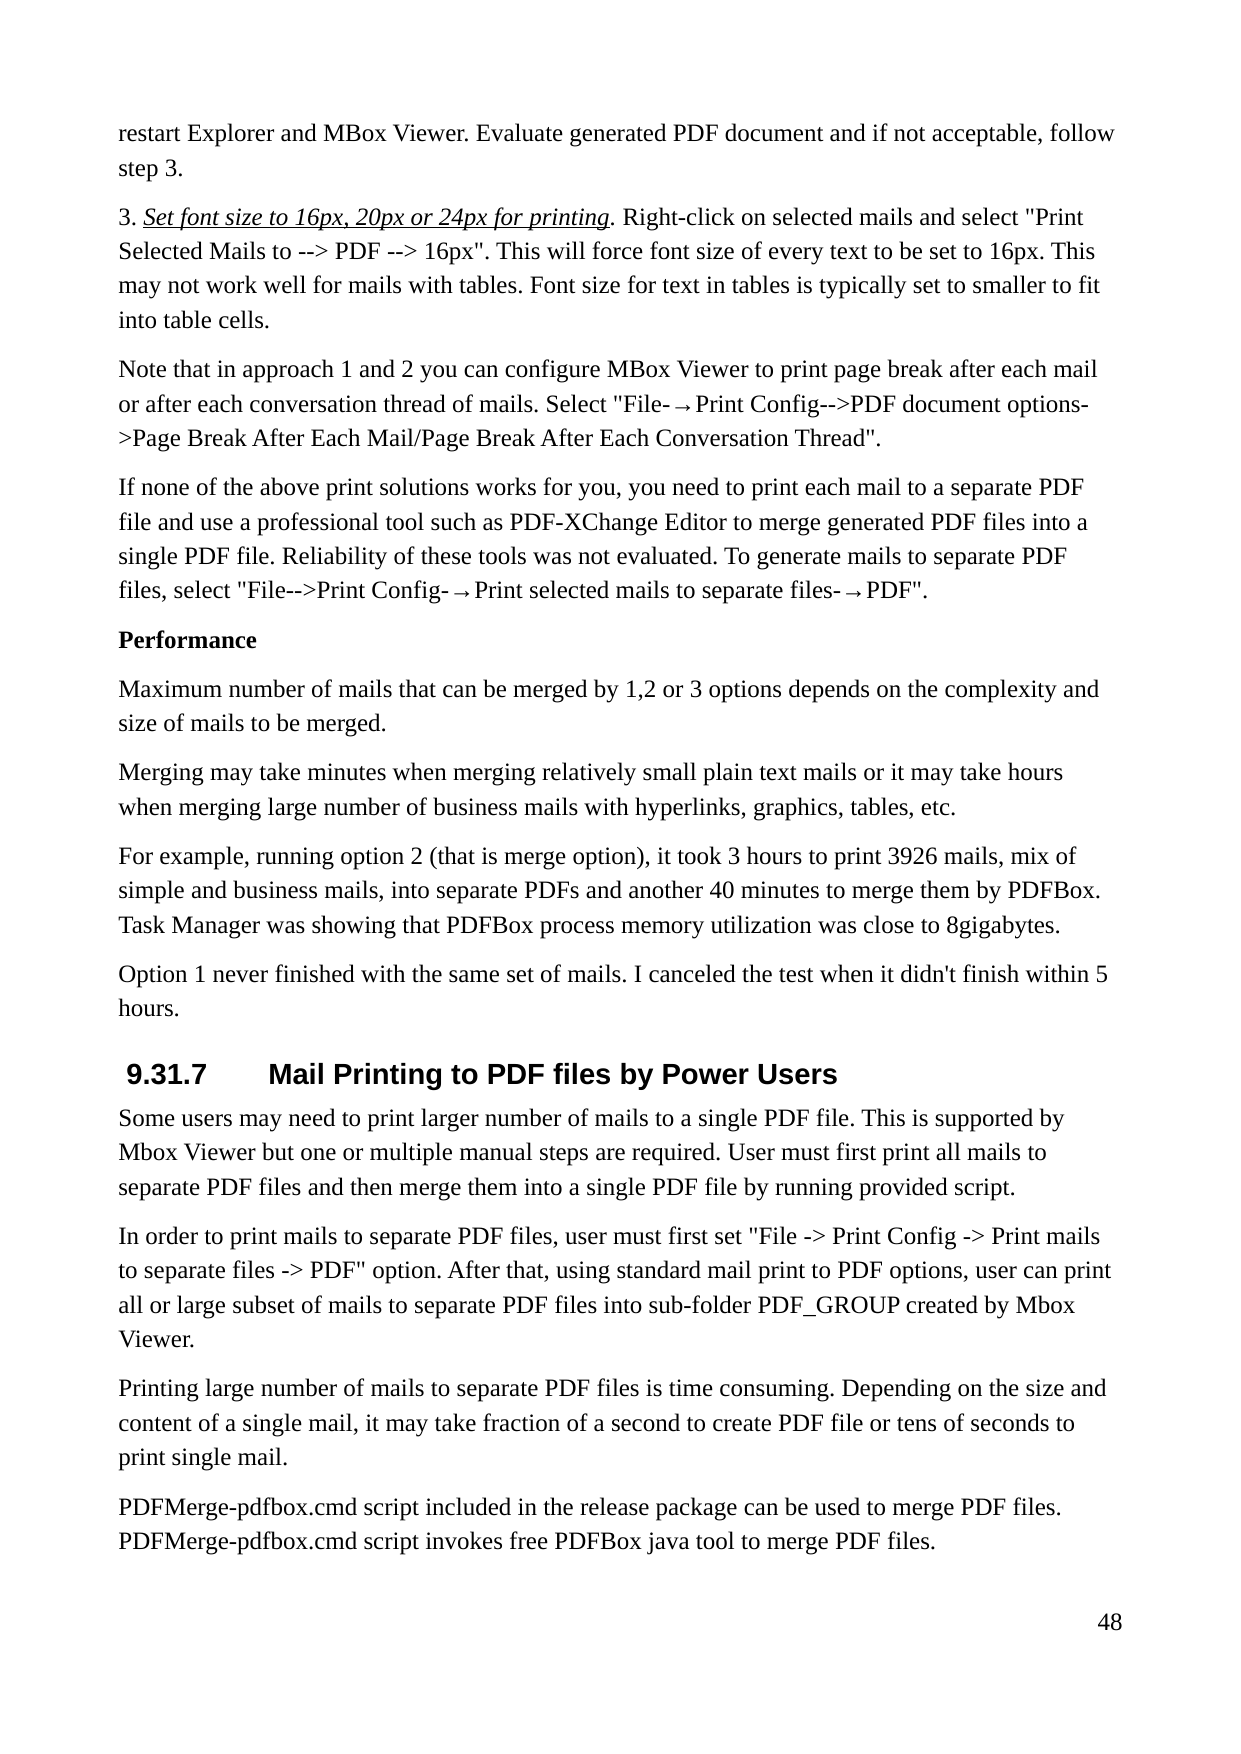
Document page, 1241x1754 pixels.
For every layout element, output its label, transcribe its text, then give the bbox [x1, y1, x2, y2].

text PDFMerge-pdfbox.cmd script included in the release package can be used to merge PDF files. PDFMerge-pdfbox.cmd script invokes free PDFBox java tool to merge PDF files. [118, 1492, 1122, 1555]
text Option 1 never finished with the same set of mails. I canceled the test when it didn't finish within 5 hours. [118, 959, 1122, 1022]
text 3. Set font size to 16px, 20px or 24px for printing. Right-click on selected mails and select "Print Selected Mails to --> PDF --> 16px". This will force font size of every text to be set to 16px. This may not work well for mails with tables. Font size for text in tables is typically set to smaller to fit into table cells. [118, 202, 1122, 334]
text Maximum number of mails that can be merged by 1,2 or 3 options depends on the complexity and size of mails to be merged. [118, 674, 1122, 737]
text restart Explorer and MBox Viewer. Evaluate generated PDF document and if not acceptable, follow step 3. [118, 118, 1122, 181]
text Performance [118, 625, 1122, 653]
text In order to print mails to separate PDF files, user must first set "File -> Print Config -> Print mails to separate files -> PDF" option. After that, using standard mail print to PDF options, user can print all or large subset of mails to separate PDF files into sub-folder PDF_GROUP created by Mbox Viewer. [118, 1221, 1122, 1353]
text For example, running option 2 (that is merge option), it took 3 hours to print 3926 mails, mix of simple and business mails, into separate PDFs and another 40 minutes to merge them by PDFBox. Task Manager was showing that PDFBox process memory utilization was close to 8gigabytes. [118, 841, 1122, 938]
text Printing large number of mails to separate PDF files is time consuming. Depending on the size and content of a single mail, it may take fraction of a second to create PDF file or tens of seconds to print single mail. [118, 1373, 1122, 1471]
text Merging may take minutes when merging relatively small plain text mails or it may take hours when merging large number of business mails with hyperlinks, graphics, tables, etc. [118, 757, 1122, 821]
text Some users may need to print larger number of mails to a single PDF file. This is supported by Mbox Viewer but one or multiple manual steps are required. User must first print all mails to separate PDF files and then merge them into a single PDF file by running provided script. [118, 1103, 1122, 1201]
text Note that in approach 1 and 2 you can configure MBox Viewer to print page break after each mail or after each conversation thread of mails. Select "File-→Print Config-->PDF document options->Page Break After Each Mail/Page Break After Each Conversation Thread". [118, 354, 1122, 452]
subtitle Mail Printing to PDF files by Power Users [118, 1057, 1122, 1091]
text If none of the above print solutions works for you, you need to print each mail to a separate PDF file and use a professional tool such as PDF-XChange Editor to merge generated PDF files into a single PDF file. Reliability of these tools was not evaluated. To generate mails to separate PDF files, select "File-->Print Config-→Print selected mails to separate files-→PDF". [118, 472, 1122, 604]
